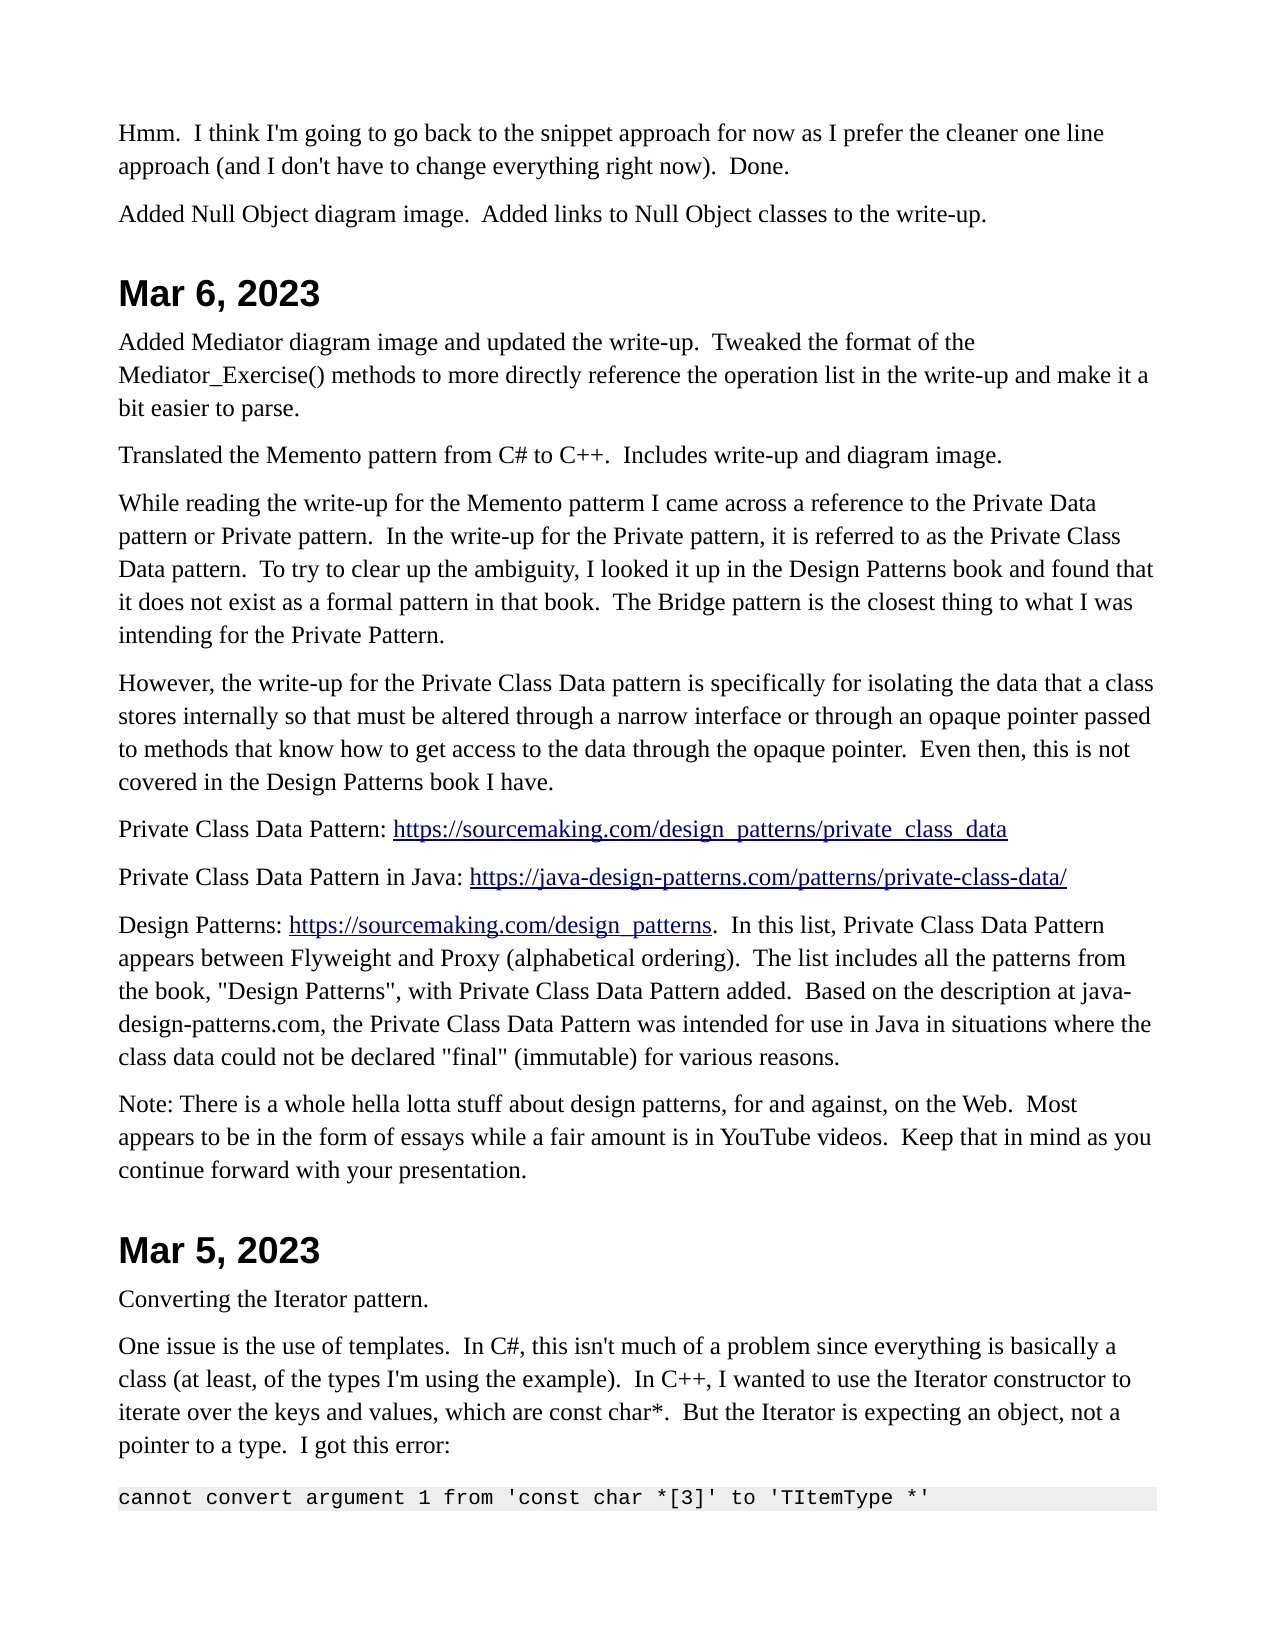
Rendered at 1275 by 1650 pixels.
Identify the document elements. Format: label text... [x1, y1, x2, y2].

text cannot convert argument 1 from 'const char *[3]' to 'TItemType *' [118, 1487, 1157, 1511]
text Design Patterns: https://sourcemaking.com/design_patterns. In this list, Private Class Data Pattern appears between Flyweight and Proxy (alphabetical ordering). The list includes all the patterns from the book, "Design Patterns", with Private Class Data Pattern added. Based on the description at java-design-patterns.com, the Private Class Data Pattern was intended for use in Java in situations where the class data could not be declared "final" (immutable) for various reasons. [118, 910, 1157, 1071]
text Hmm. I think I'm going to go back to the snippet approach for now as I prefer the cleaner one line approach (and I don't have to change everything right now). Done. [118, 118, 1157, 180]
text Private Class Data Pattern: https://sourcemaking.com/design_patterns/private_class_data [118, 814, 1157, 843]
text Translated the Memento pattern from C# to C++. Includes write-up and diagram image. [118, 441, 1157, 469]
text Added Null Object diagram image. Added links to Null Object classes to the write-up. [118, 199, 1157, 227]
subtitle Mar 5, 2023 [118, 1228, 1157, 1271]
text While reading the write-up for the Memento patterm I came across a reference to the Private Data pattern or Private pattern. In the write-up for the Private pattern, it is referred to as the Private Class Data pattern. To try to clear up the ambiguity, I looked it up in the Design Patterns book and found that it does not exist as a formal pattern in that book. The Bridge pattern is the closest thing to what I was intending for the Private Pattern. [118, 488, 1157, 649]
text Converting the Iterator pattern. [118, 1284, 1157, 1312]
text One issue is the use of templates. In C#, this isn't much of a problem since everything is basically a class (at least, of the types I'm using the example). In C++, I wanted to use the Iterator constructor to iterate over the keys and values, which are const char*. But the Iterator is expecting an object, not a pointer to a type. I got this error: [118, 1331, 1157, 1459]
text Private Class Data Pattern in Java: https://java-design-patterns.com/patterns/private-class-data/ [118, 862, 1157, 891]
subtitle Mar 6, 2023 [118, 271, 1157, 314]
text However, the write-up for the Private Class Data pattern is specifically for isolating the data that a class stores internally so that must be altered through a narrow interface or through an opaque pointer passed to methods that know how to get access to the data through the opaque pointer. Even then, this is not covered in the Design Patterns book I have. [118, 668, 1157, 796]
text Added Mediator diagram image and updated the write-up. Tweaked the format of the Mediator_Exercise() methods to more directly reference the operation list in the write-up and make it a bit easier to parse. [118, 327, 1157, 422]
text Note: There is a whole hella lotta stuff about design patterns, for and against, on the Web. Most appears to be in the form of essays while a fair amount is in YouTube videos. Keep that in mind as you continue forward with your presentation. [118, 1089, 1157, 1184]
